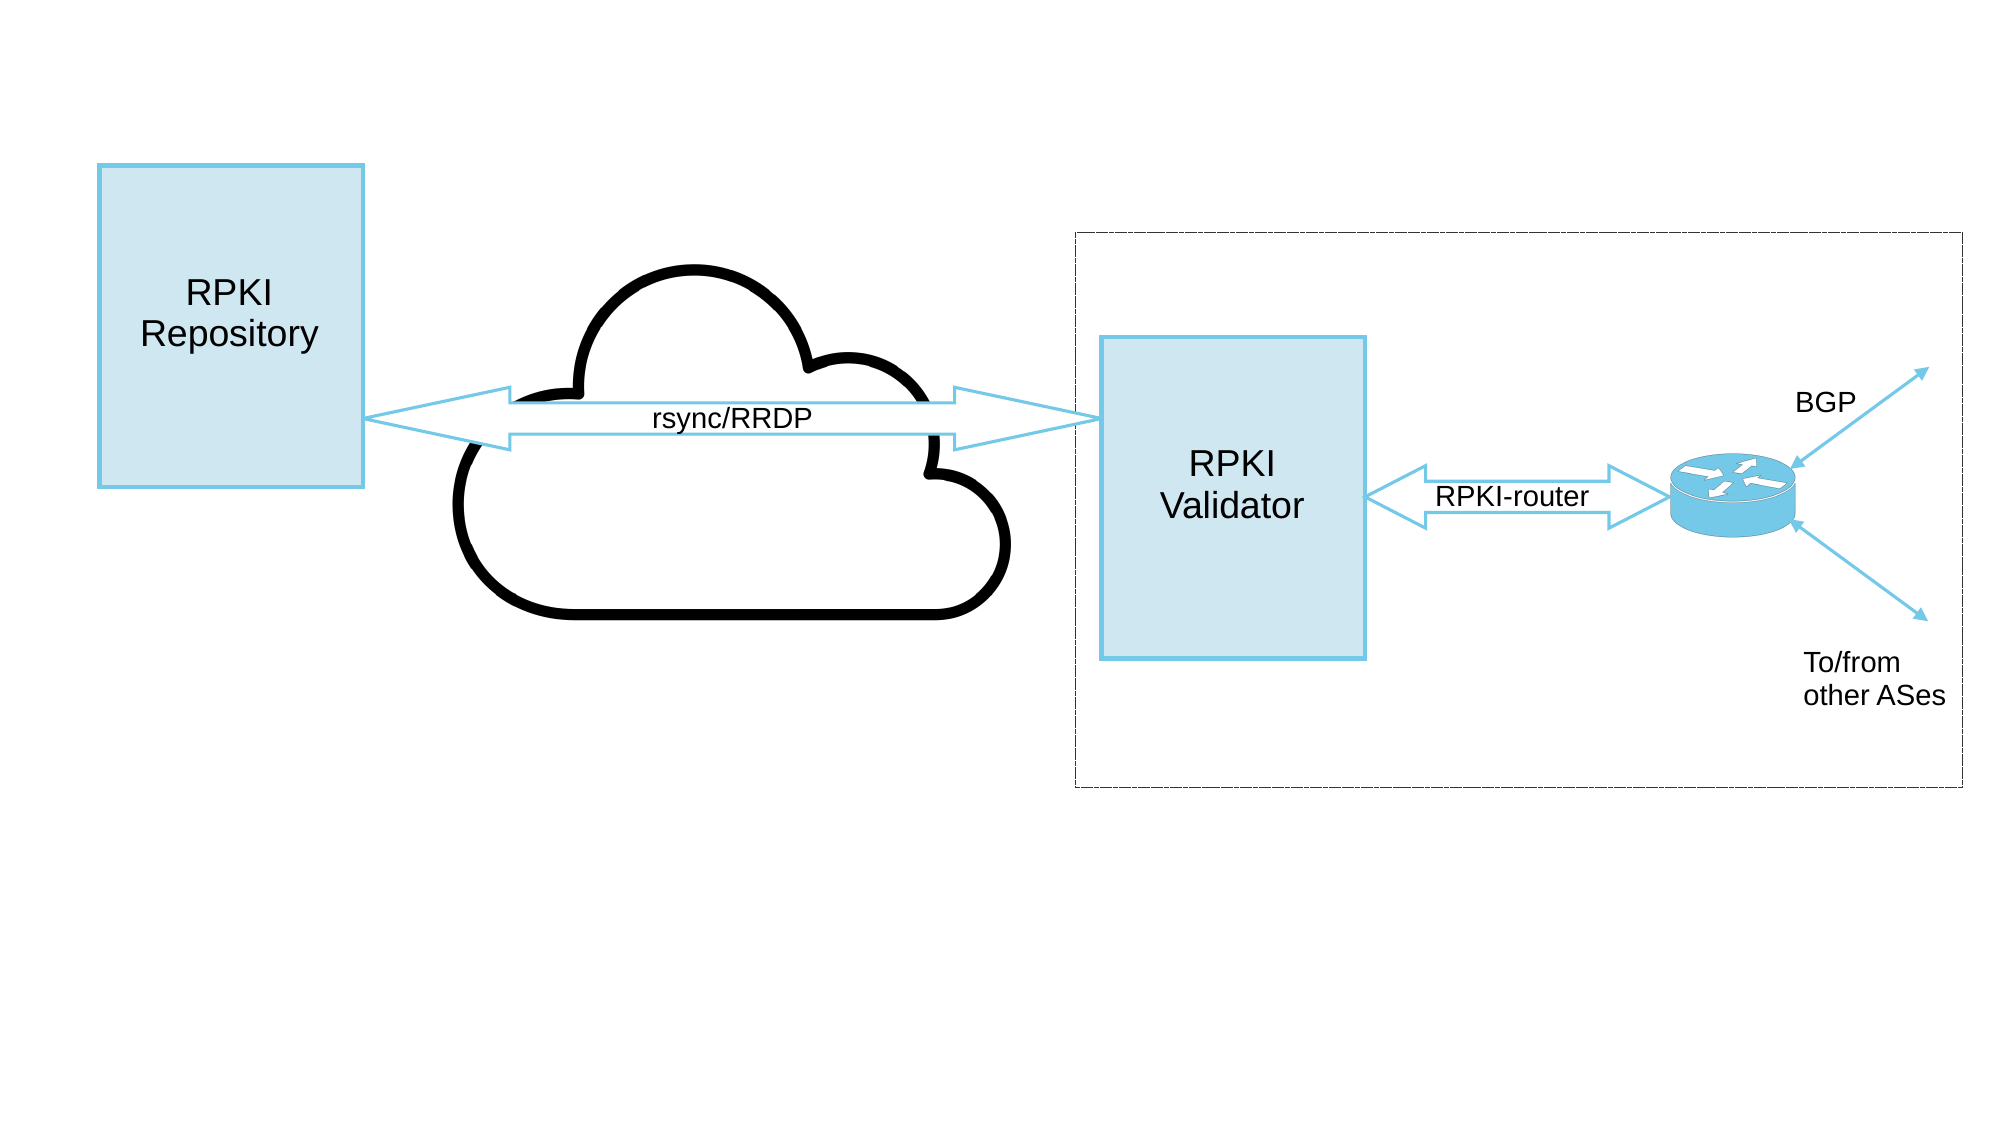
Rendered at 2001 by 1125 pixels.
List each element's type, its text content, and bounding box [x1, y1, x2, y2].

text_box [828, 337, 1426, 659]
picture [1669, 452, 1796, 538]
text_box [99, 165, 637, 488]
text_box RPKI Validator [1145, 435, 1320, 534]
text_box BGP [1780, 378, 1973, 426]
picture [428, 433, 1035, 746]
picture [428, 138, 1035, 404]
text_box RPKI-router [1420, 472, 1613, 521]
text_box To/from other ASes [1788, 638, 1981, 719]
text_box rsync/RRDP [637, 394, 828, 442]
text_box [1608, 465, 1670, 529]
text_box RPKI Repository [125, 263, 335, 363]
